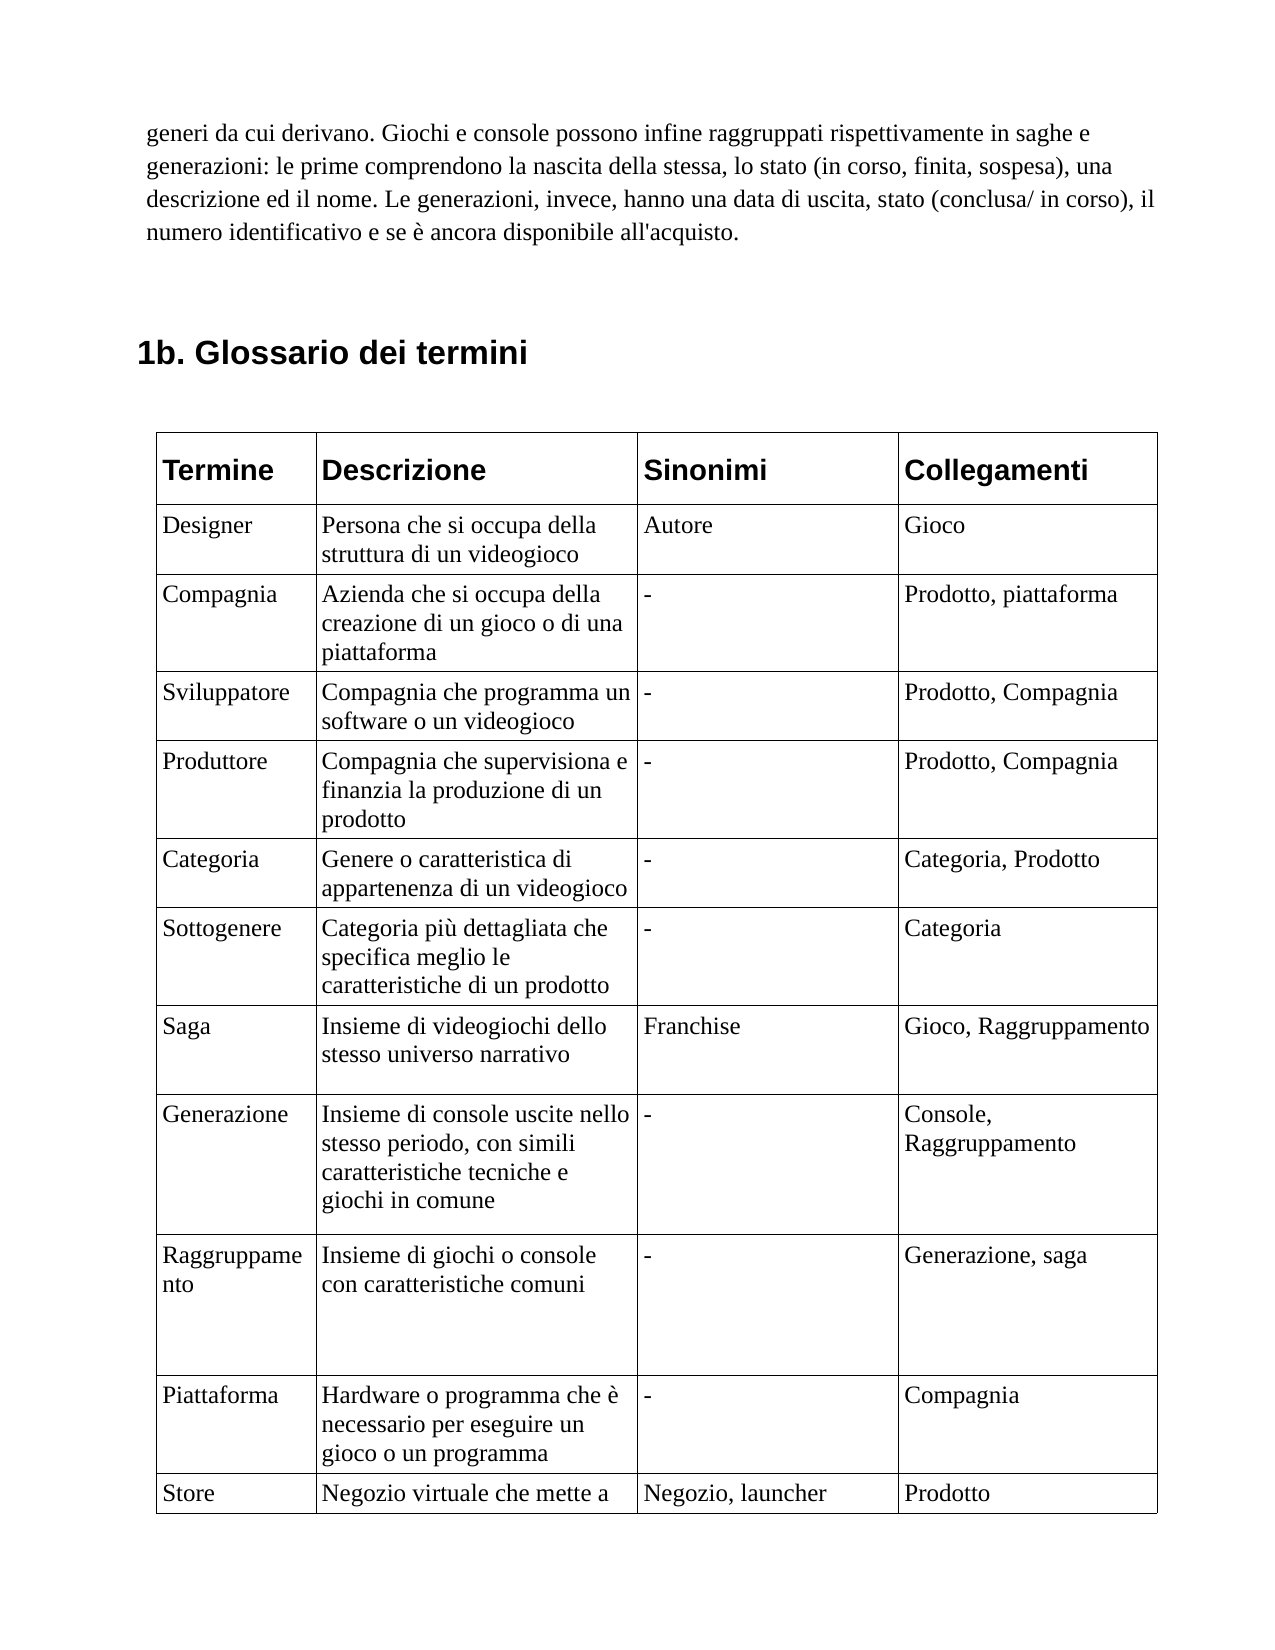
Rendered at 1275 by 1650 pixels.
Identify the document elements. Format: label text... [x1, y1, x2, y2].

table_header Termine [157, 433, 316, 504]
table_cell Prodotto, piattaforma [899, 575, 1157, 671]
table_cell - [638, 908, 898, 1005]
table_cell Generazione, saga [899, 1235, 1157, 1375]
table_cell Prodotto [899, 1474, 1157, 1513]
table_cell Categoria [899, 908, 1157, 1005]
table_cell - [638, 839, 898, 907]
subtitle 1b. Glossario dei termini [137, 333, 1157, 372]
table_cell Compagnia che programma un software o un videogioco [317, 672, 637, 740]
table_cell Console, Raggruppamento [899, 1095, 1157, 1234]
table_cell - [638, 672, 898, 740]
table_cell Insieme di videogiochi dello stesso universo narrativo [317, 1006, 637, 1093]
table_cell Autore [638, 505, 898, 573]
table_cell Compagnia [899, 1376, 1157, 1473]
table_cell Genere o caratteristica di appartenenza di un videogioco [317, 839, 637, 907]
table_cell Produttore [157, 741, 316, 838]
table_cell Insieme di console uscite nello stesso periodo, con simili caratteristiche tecniche e giochi in comune [317, 1095, 637, 1234]
table_cell Raggruppamento [157, 1235, 316, 1375]
table_header Descrizione [317, 433, 637, 504]
table_cell Saga [157, 1006, 316, 1093]
table_cell Sviluppatore [157, 672, 316, 740]
table_cell - [638, 741, 898, 838]
table_cell Azienda che si occupa della creazione di un gioco o di una piattaforma [317, 575, 637, 671]
table_cell - [638, 1095, 898, 1234]
text generi da cui derivano. Giochi e console possono infine raggruppati rispettivamente in saghe e generazioni: le prime comprendono la nascita della stessa, lo stato (in corso, finita, sospesa), una descrizione ed il nome. Le generazioni, invece, hanno una data di uscita, stato (conclusa/ in corso), il numero identificativo e se è ancora disponibile all'acquisto. [146, 118, 1157, 246]
table_cell Compagnia che supervisiona e finanzia la produzione di un prodotto [317, 741, 637, 838]
table_cell - [638, 1376, 898, 1473]
table_cell Categoria [157, 839, 316, 907]
table_cell Compagnia [157, 575, 316, 671]
table_header Sinonimi [638, 433, 898, 504]
table_cell Negozio, launcher [638, 1474, 898, 1513]
table_cell Negozio virtuale che mette a [317, 1474, 637, 1513]
table_header Collegamenti [899, 433, 1157, 504]
table_cell Gioco, Raggruppamento [899, 1006, 1157, 1093]
table_cell Categoria, Prodotto [899, 839, 1157, 907]
table_cell Franchise [638, 1006, 898, 1093]
table_cell Piattaforma [157, 1376, 316, 1473]
table_cell Hardware o programma che è necessario per eseguire un gioco o un programma [317, 1376, 637, 1473]
table_cell Persona che si occupa della struttura di un videogioco [317, 505, 637, 573]
table_cell Store [157, 1474, 316, 1513]
table_cell - [638, 575, 898, 671]
table_cell Designer [157, 505, 316, 573]
table_cell Sottogenere [157, 908, 316, 1005]
table_cell Insieme di giochi o console con caratteristiche comuni [317, 1235, 637, 1375]
table_cell Prodotto, Compagnia [899, 741, 1157, 838]
table_cell Prodotto, Compagnia [899, 672, 1157, 740]
table_cell - [638, 1235, 898, 1375]
table_cell Categoria più dettagliata che specifica meglio le caratteristiche di un prodotto [317, 908, 637, 1005]
table_cell Generazione [157, 1095, 316, 1234]
table_cell Gioco [899, 505, 1157, 573]
